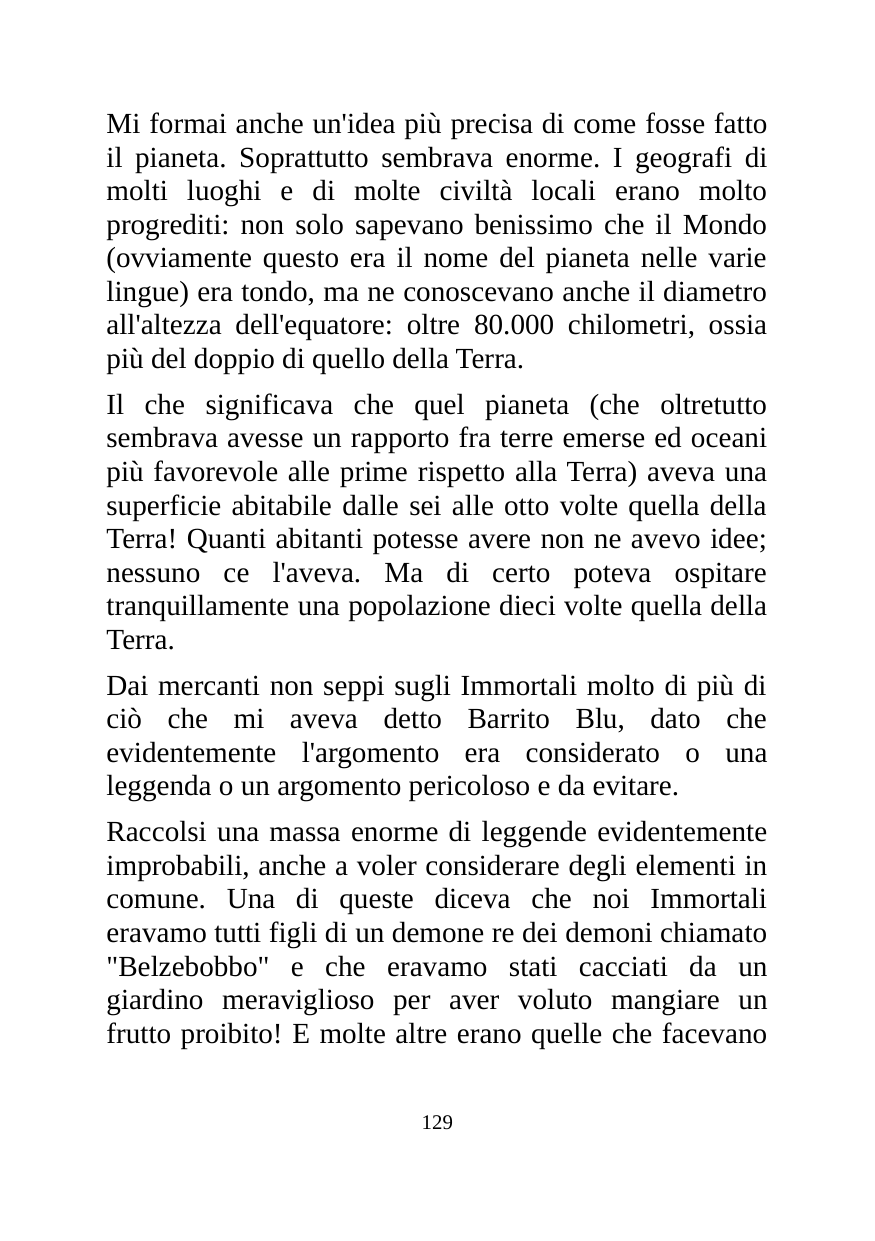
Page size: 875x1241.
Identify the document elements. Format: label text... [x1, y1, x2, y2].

text Il che significava che quel pianeta (che oltretutto sembrava avesse un rapporto fra terre emerse ed oceani più favorevole alle prime rispetto alla Terra) aveva una superficie abitabile dalle sei alle otto volte quella della Terra! Quanti abitanti potesse avere non ne avevo idee; nessuno ce l'aveva. Ma di certo poteva ospitare tranquillamente una popolazione dieci volte quella della Terra. [106, 387, 768, 655]
text Mi formai anche un'idea più precisa di come fosse fatto il pianeta. Soprattutto sembrava enorme. I geografi di molti luoghi e di molte civiltà locali erano molto progrediti: non solo sapevano benissimo che il Mondo (ovviamente questo era il nome del pianeta nelle varie lingue) era tondo, ma ne conoscevano anche il diametro all'altezza dell'equatore: oltre 80.000 chilometri, ossia più del doppio di quello della Terra. [106, 106, 768, 374]
text Raccolsi una massa enorme di leggende evidentemente improbabili, anche a voler considerare degli elementi in comune. Una di queste diceva che noi Immortali eravamo tutti figli di un demone re dei demoni chiamato "Belzebobbo" e che eravamo stati cacciati da un giardino meraviglioso per aver voluto mangiare un frutto proibito! E molte altre erano quelle che facevano [106, 814, 768, 1049]
text Dai mercanti non seppi sugli Immortali molto di più di ciò che mi aveva detto Barrito Blu, dato che evidentemente l'argomento era considerato o una leggenda o un argomento pericoloso e da evitare. [106, 668, 768, 802]
